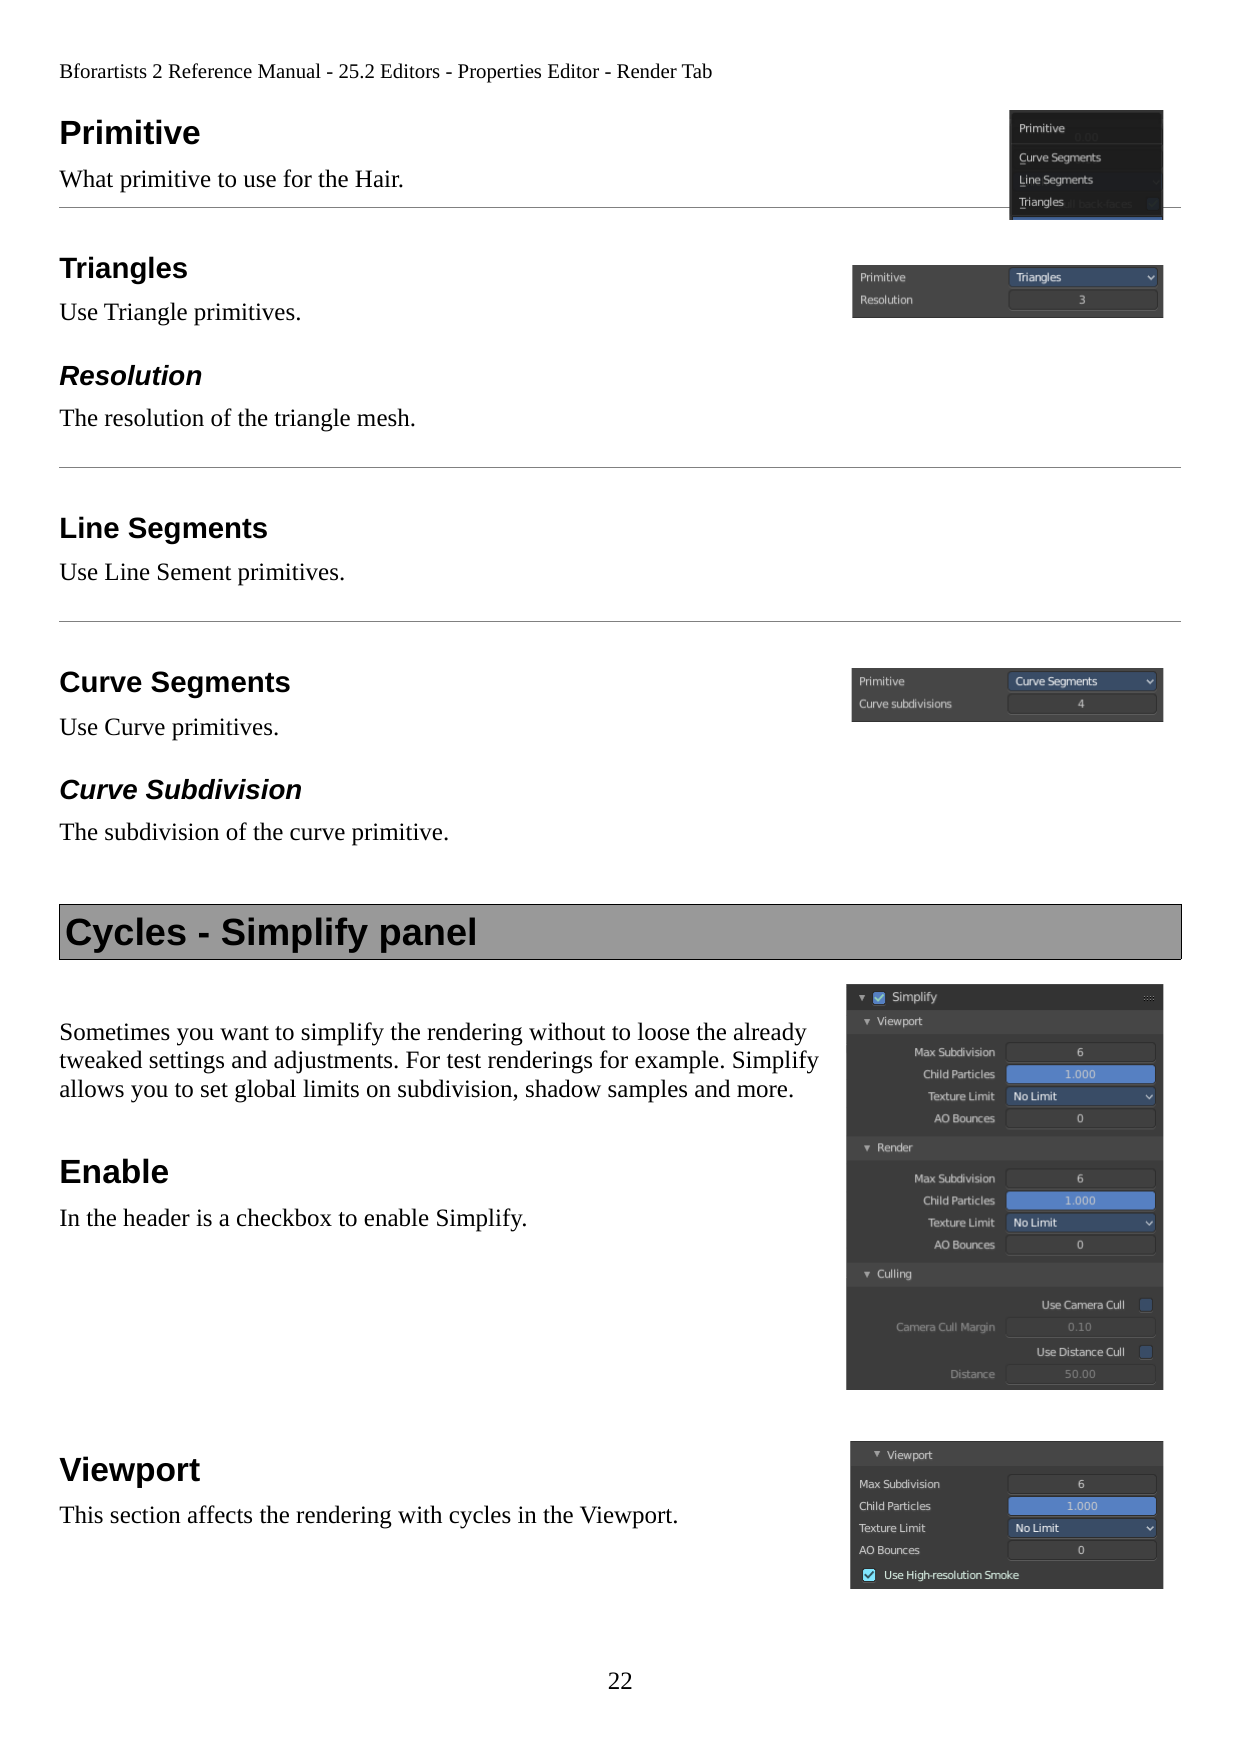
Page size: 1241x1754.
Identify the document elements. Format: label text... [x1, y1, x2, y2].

subtitle Curve Segments [59, 665, 1181, 699]
subtitle Enable [59, 1152, 846, 1191]
subtitle Curve Subdivision [59, 773, 1181, 805]
subtitle [1164, 113, 1181, 151]
subtitle Line Segments [59, 511, 1181, 545]
text The subdivision of the curve primitive. [59, 817, 1181, 846]
text What primitive to use for the Hair. [59, 164, 1009, 192]
text Use Curve primitives. [59, 712, 1181, 740]
picture [852, 265, 1164, 318]
subtitle Resolution [59, 359, 1181, 391]
text The resolution of the triangle mesh. [59, 403, 1181, 432]
text Use Line Sement primitives. [59, 557, 1181, 586]
text This section affects the rendering with cycles in the Viewport. [59, 1501, 850, 1529]
text Sometimes you want to simplify the rendering without to loose the already tweaked settings and adjustments. For test renderings for example. Simplify allows you to set global limits on subdivision, shadow samples and more. [59, 1017, 846, 1103]
subtitle Triangles [59, 251, 1181, 285]
picture [850, 1441, 1164, 1589]
text Use Triangle primitives. [59, 297, 1181, 326]
picture [1009, 110, 1164, 220]
subtitle [1164, 1449, 1181, 1488]
subtitle [1164, 1152, 1181, 1191]
subtitle Viewport [59, 1449, 850, 1488]
text In the header is a checkbox to enable Simplify. [59, 1203, 846, 1232]
picture [851, 668, 1164, 722]
picture [846, 984, 1164, 1390]
table_header Cycles - Simplify panel [60, 905, 1181, 959]
subtitle Primitive [59, 113, 1009, 151]
